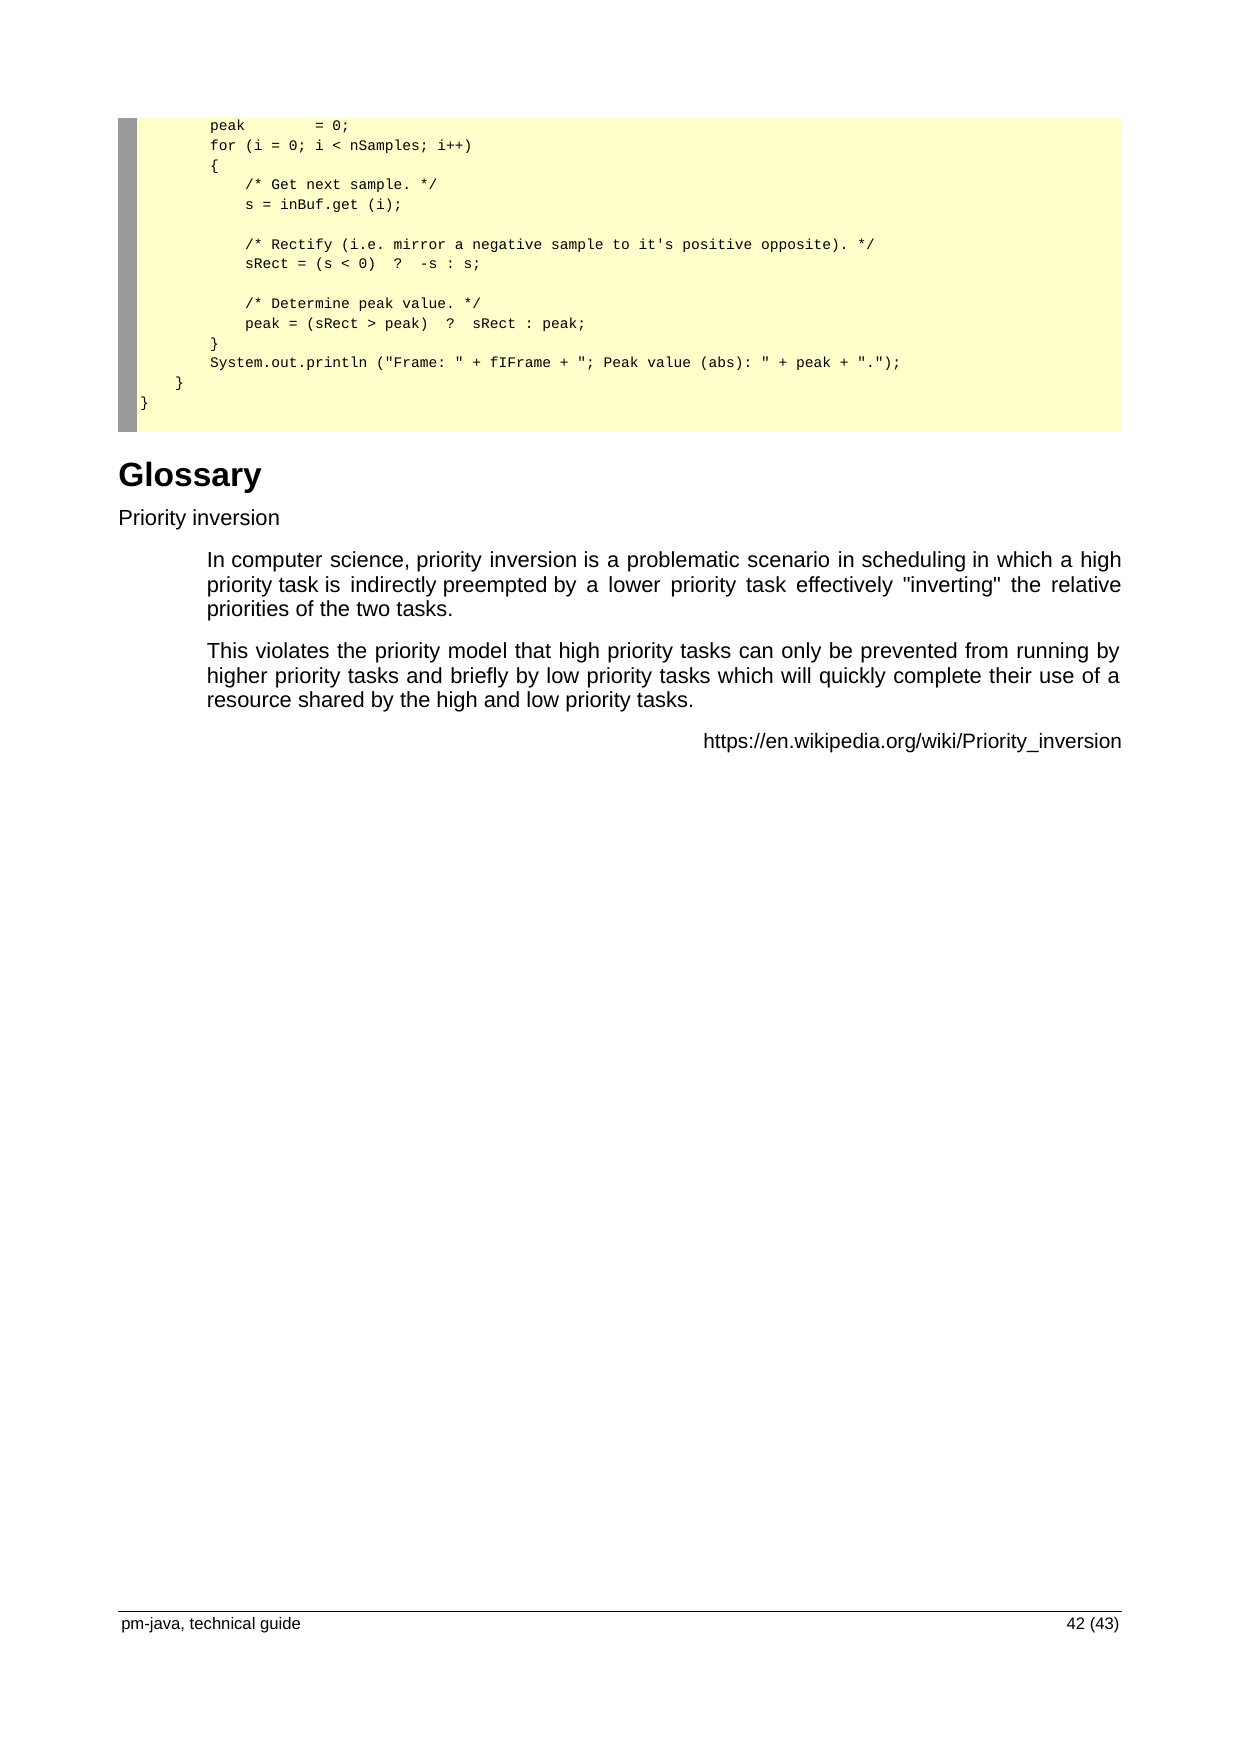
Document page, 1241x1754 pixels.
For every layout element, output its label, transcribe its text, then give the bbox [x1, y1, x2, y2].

list sRect = (s < 0) ? -s : s; [137, 257, 1122, 273]
list } [137, 336, 1122, 352]
subtitle Glossary [118, 456, 1122, 493]
list peak = 0; [137, 118, 1122, 135]
text https://en.wikipedia.org/wiki/Priority_inversion [118, 730, 1122, 753]
list } [137, 375, 1122, 392]
list System.out.println ("Frame: " + fIFrame + "; Peak value (abs): " + peak + "."); [137, 356, 1122, 372]
list { [137, 158, 1122, 174]
list /* Rectify (i.e. mirror a negative sample to it's positive opposite). */ [137, 237, 1122, 253]
list /* Get next sample. */ [137, 177, 1122, 194]
list peak = (sRect > peak) ? sRect : peak; [137, 316, 1122, 333]
text Priority inversion [118, 506, 1122, 530]
text This violates the priority model that high priority tasks can only be prevented from running by higher priority tasks and briefly by low priority tasks which will quickly complete their use of a resource shared by the high and low priority tasks. [207, 639, 1122, 712]
list } [137, 395, 1122, 412]
list s = inBuf.get (i); [137, 197, 1122, 214]
list /* Determine peak value. */ [137, 296, 1122, 313]
list for (i = 0; i < nSamples; i++) [137, 138, 1122, 154]
text In computer science, priority inversion is a problematic scenario in scheduling in which a high priority task is indirectly preempted by a lower priority task effectively "inverting" the relative priorities of the two tasks. [207, 548, 1122, 621]
